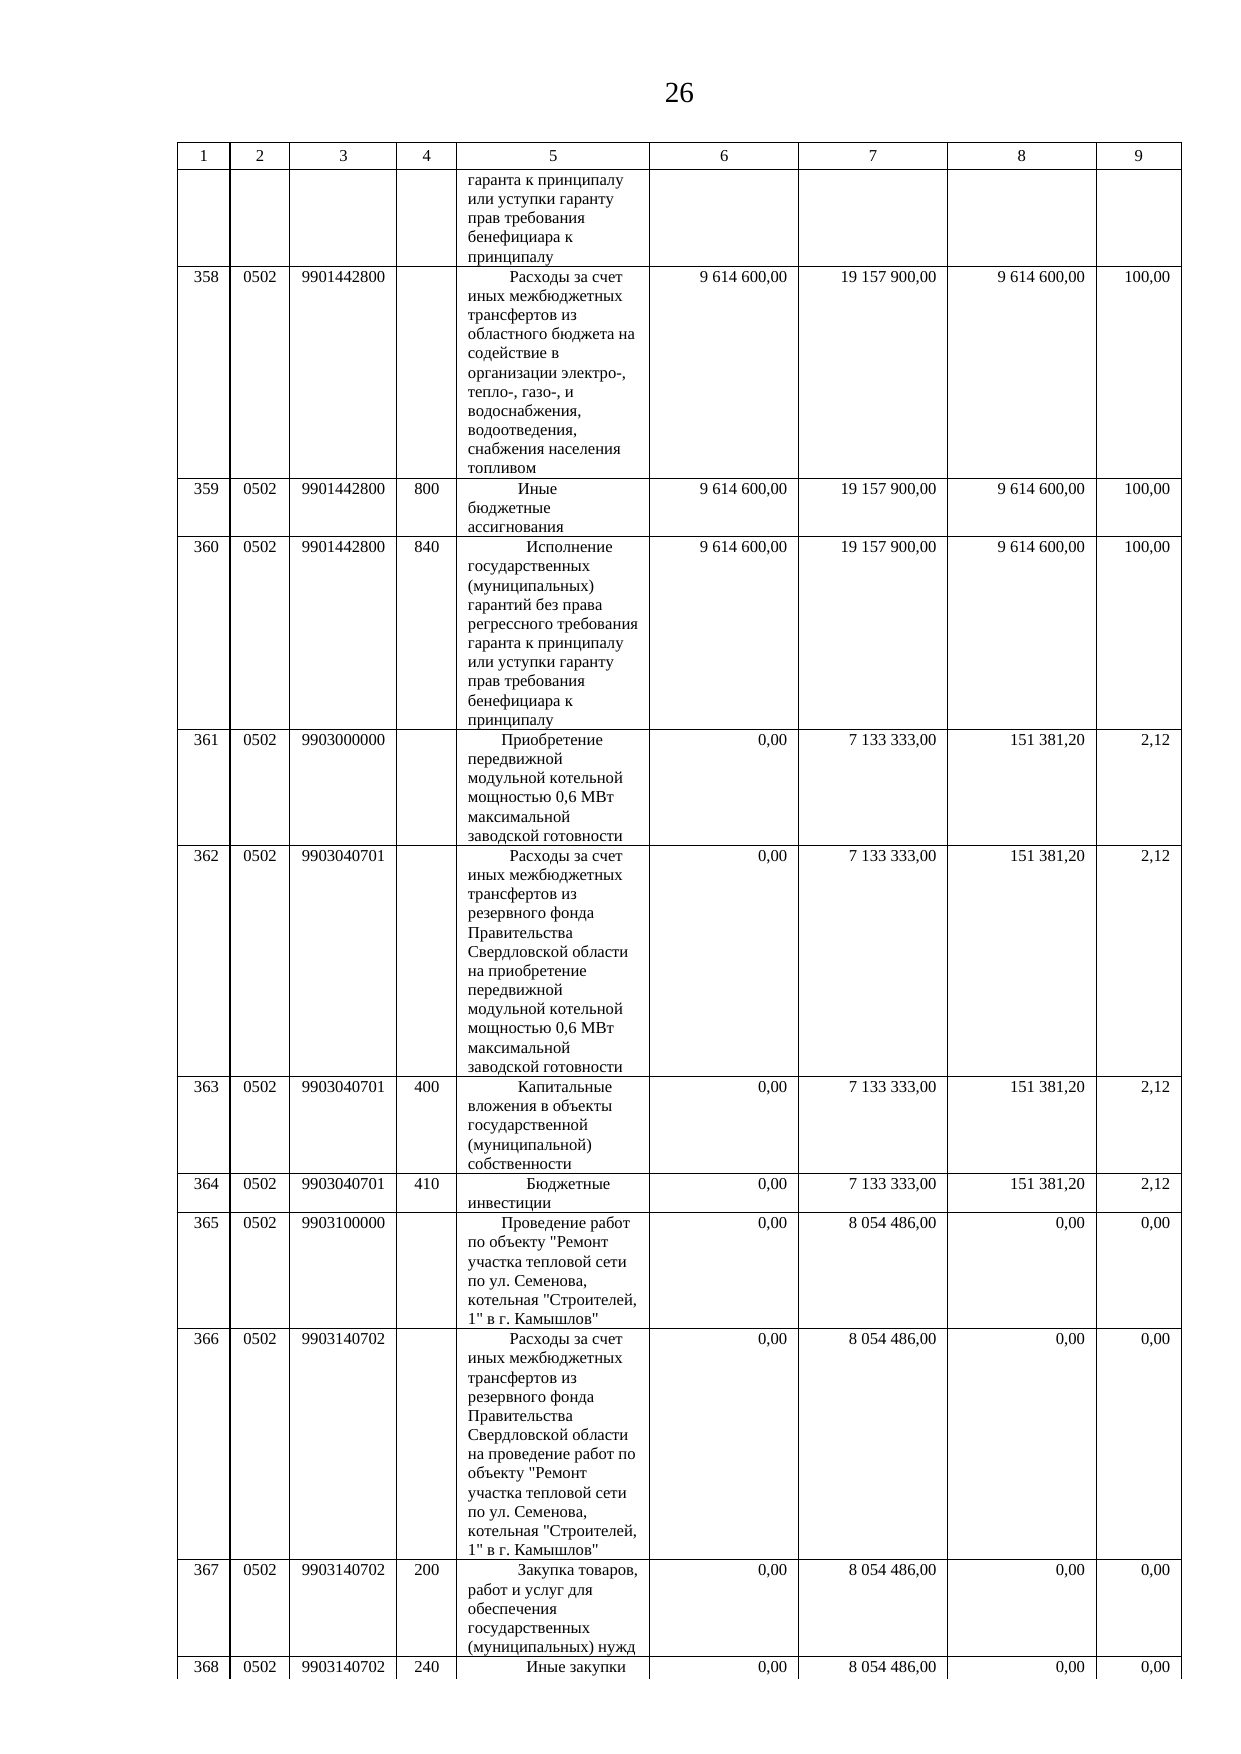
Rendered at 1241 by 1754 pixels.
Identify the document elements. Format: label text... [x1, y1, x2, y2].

table_cell 0,00 [650, 1213, 798, 1328]
table_cell 840 [397, 537, 456, 729]
table_cell 358 [178, 267, 229, 477]
table_cell 2,12 [1097, 730, 1181, 845]
table_cell 100,00 [1097, 537, 1181, 729]
table_cell Расходы за счет иных межбюджетных трансфертов из резервного фонда Правительства Свердловской области на приобретение передвижной модульной котельной мощностью 0,6 МВт максимальной заводской готовности [457, 846, 649, 1076]
table_cell 0502 [231, 730, 289, 845]
table_cell 9903140702 [290, 1657, 396, 1679]
table_cell [397, 730, 456, 845]
table_cell 8 054 486,00 [799, 1657, 947, 1679]
table_cell Расходы за счет иных межбюджетных трансфертов из областного бюджета на содействие в организации электро-, тепло-, газо-, и водоснабжения, водоотведения, снабжения населения топливом [457, 267, 649, 477]
table_cell 2,12 [1097, 846, 1181, 1076]
table_cell 0502 [231, 1077, 289, 1173]
table_cell 100,00 [1097, 267, 1181, 477]
table_cell 151 381,20 [948, 846, 1096, 1076]
table_cell 0,00 [948, 1329, 1096, 1559]
table_cell Расходы за счет иных межбюджетных трансфертов из резервного фонда Правительства Свердловской области на проведение работ по объекту "Ремонт участка тепловой сети по ул. Семенова, котельная "Строителей, 1" в г. Камышлов" [457, 1329, 649, 1559]
table_cell Иные закупки [457, 1657, 649, 1679]
table_cell 9 614 600,00 [948, 267, 1096, 477]
table_cell 365 [178, 1213, 229, 1328]
table_cell 0502 [231, 1174, 289, 1212]
table_cell 7 133 333,00 [799, 1077, 947, 1173]
table_cell [397, 170, 456, 266]
table_cell 0,00 [650, 1560, 798, 1656]
table_cell 0502 [231, 846, 289, 1076]
table_cell 9901442800 [290, 479, 396, 536]
table_cell 0502 [231, 479, 289, 536]
table_cell 0,00 [650, 1174, 798, 1212]
table_cell 0,00 [948, 1657, 1096, 1679]
table_header 9 [1097, 143, 1181, 169]
table_header 5 [457, 143, 649, 169]
table_header 4 [397, 143, 456, 169]
table_cell Иные бюджетные ассигнования [457, 479, 649, 536]
table_header 7 [799, 143, 947, 169]
table_cell Бюджетные инвестиции [457, 1174, 649, 1212]
table_cell [178, 170, 229, 266]
table_cell [650, 170, 798, 266]
table_cell 151 381,20 [948, 730, 1096, 845]
table_cell 0,00 [1097, 1213, 1181, 1328]
table_cell 0,00 [1097, 1657, 1181, 1679]
table_cell [1097, 170, 1181, 266]
table_cell [397, 1329, 456, 1559]
table_cell 9903140702 [290, 1560, 396, 1656]
table_header 1 [178, 143, 229, 169]
table_cell 410 [397, 1174, 456, 1212]
table_cell 19 157 900,00 [799, 537, 947, 729]
table_cell 0502 [231, 1329, 289, 1559]
table_cell 0502 [231, 1560, 289, 1656]
table_cell 0502 [231, 537, 289, 729]
table_cell 366 [178, 1329, 229, 1559]
table_cell гаранта к принципалу или уступки гаранту прав требования бенефициара к принципалу [457, 170, 649, 266]
table_cell 2,12 [1097, 1077, 1181, 1173]
table_cell Капитальные вложения в объекты государственной (муниципальной) собственности [457, 1077, 649, 1173]
table_cell 8 054 486,00 [799, 1213, 947, 1328]
table_cell 9 614 600,00 [650, 267, 798, 477]
table_cell 9903000000 [290, 730, 396, 845]
table_cell 19 157 900,00 [799, 479, 947, 536]
table_cell 200 [397, 1560, 456, 1656]
table_cell 0,00 [1097, 1329, 1181, 1559]
table_cell [231, 170, 289, 266]
table_cell 7 133 333,00 [799, 846, 947, 1076]
table_cell 363 [178, 1077, 229, 1173]
table_cell 9 614 600,00 [948, 537, 1096, 729]
table_cell 0,00 [948, 1213, 1096, 1328]
table_cell 9 614 600,00 [650, 479, 798, 536]
table_cell 0502 [231, 267, 289, 477]
table_cell 9903040701 [290, 1077, 396, 1173]
table_cell Проведение работ по объекту "Ремонт участка тепловой сети по ул. Семенова, котельная "Строителей, 1" в г. Камышлов" [457, 1213, 649, 1328]
table_header 3 [290, 143, 396, 169]
table_cell 0,00 [650, 846, 798, 1076]
table_cell 0502 [231, 1213, 289, 1328]
table_cell Исполнение государственных (муниципальных) гарантий без права регрессного требования гаранта к принципалу или уступки гаранту прав требования бенефициара к принципалу [457, 537, 649, 729]
table_cell 9903140702 [290, 1329, 396, 1559]
table_cell 7 133 333,00 [799, 730, 947, 845]
table_cell 9903100000 [290, 1213, 396, 1328]
table_cell 0,00 [948, 1560, 1096, 1656]
table_cell 9901442800 [290, 267, 396, 477]
table_cell 0,00 [650, 730, 798, 845]
table_cell 151 381,20 [948, 1077, 1096, 1173]
table_cell 9903040701 [290, 846, 396, 1076]
table_cell 367 [178, 1560, 229, 1656]
table_cell 8 054 486,00 [799, 1560, 947, 1656]
table_cell [948, 170, 1096, 266]
table_cell 151 381,20 [948, 1174, 1096, 1212]
table_cell 9 614 600,00 [948, 479, 1096, 536]
table_header 6 [650, 143, 798, 169]
table_cell [799, 170, 947, 266]
table_cell 9 614 600,00 [650, 537, 798, 729]
table_header 2 [231, 143, 289, 169]
table_cell 240 [397, 1657, 456, 1679]
table_cell 361 [178, 730, 229, 845]
table_cell 9901442800 [290, 537, 396, 729]
table_cell 8 054 486,00 [799, 1329, 947, 1559]
table_cell 9903040701 [290, 1174, 396, 1212]
table_cell 368 [178, 1657, 229, 1679]
table_header 8 [948, 143, 1096, 169]
table_cell [397, 267, 456, 477]
table_cell 360 [178, 537, 229, 729]
table_cell 0502 [231, 1657, 289, 1679]
table_cell 100,00 [1097, 479, 1181, 536]
table_cell 359 [178, 479, 229, 536]
table_cell 364 [178, 1174, 229, 1212]
table_cell Приобретение передвижной модульной котельной мощностью 0,6 МВт максимальной заводской готовности [457, 730, 649, 845]
table_cell [397, 1213, 456, 1328]
table_cell 0,00 [650, 1329, 798, 1559]
table_cell 0,00 [650, 1077, 798, 1173]
table_cell 0,00 [1097, 1560, 1181, 1656]
table_cell 7 133 333,00 [799, 1174, 947, 1212]
table_cell [290, 170, 396, 266]
table_cell 2,12 [1097, 1174, 1181, 1212]
table_cell 400 [397, 1077, 456, 1173]
table_cell [397, 846, 456, 1076]
table_cell 19 157 900,00 [799, 267, 947, 477]
table_cell 362 [178, 846, 229, 1076]
table_cell Закупка товаров, работ и услуг для обеспечения государственных (муниципальных) нужд [457, 1560, 649, 1656]
table_cell 800 [397, 479, 456, 536]
table_cell 0,00 [650, 1657, 798, 1679]
